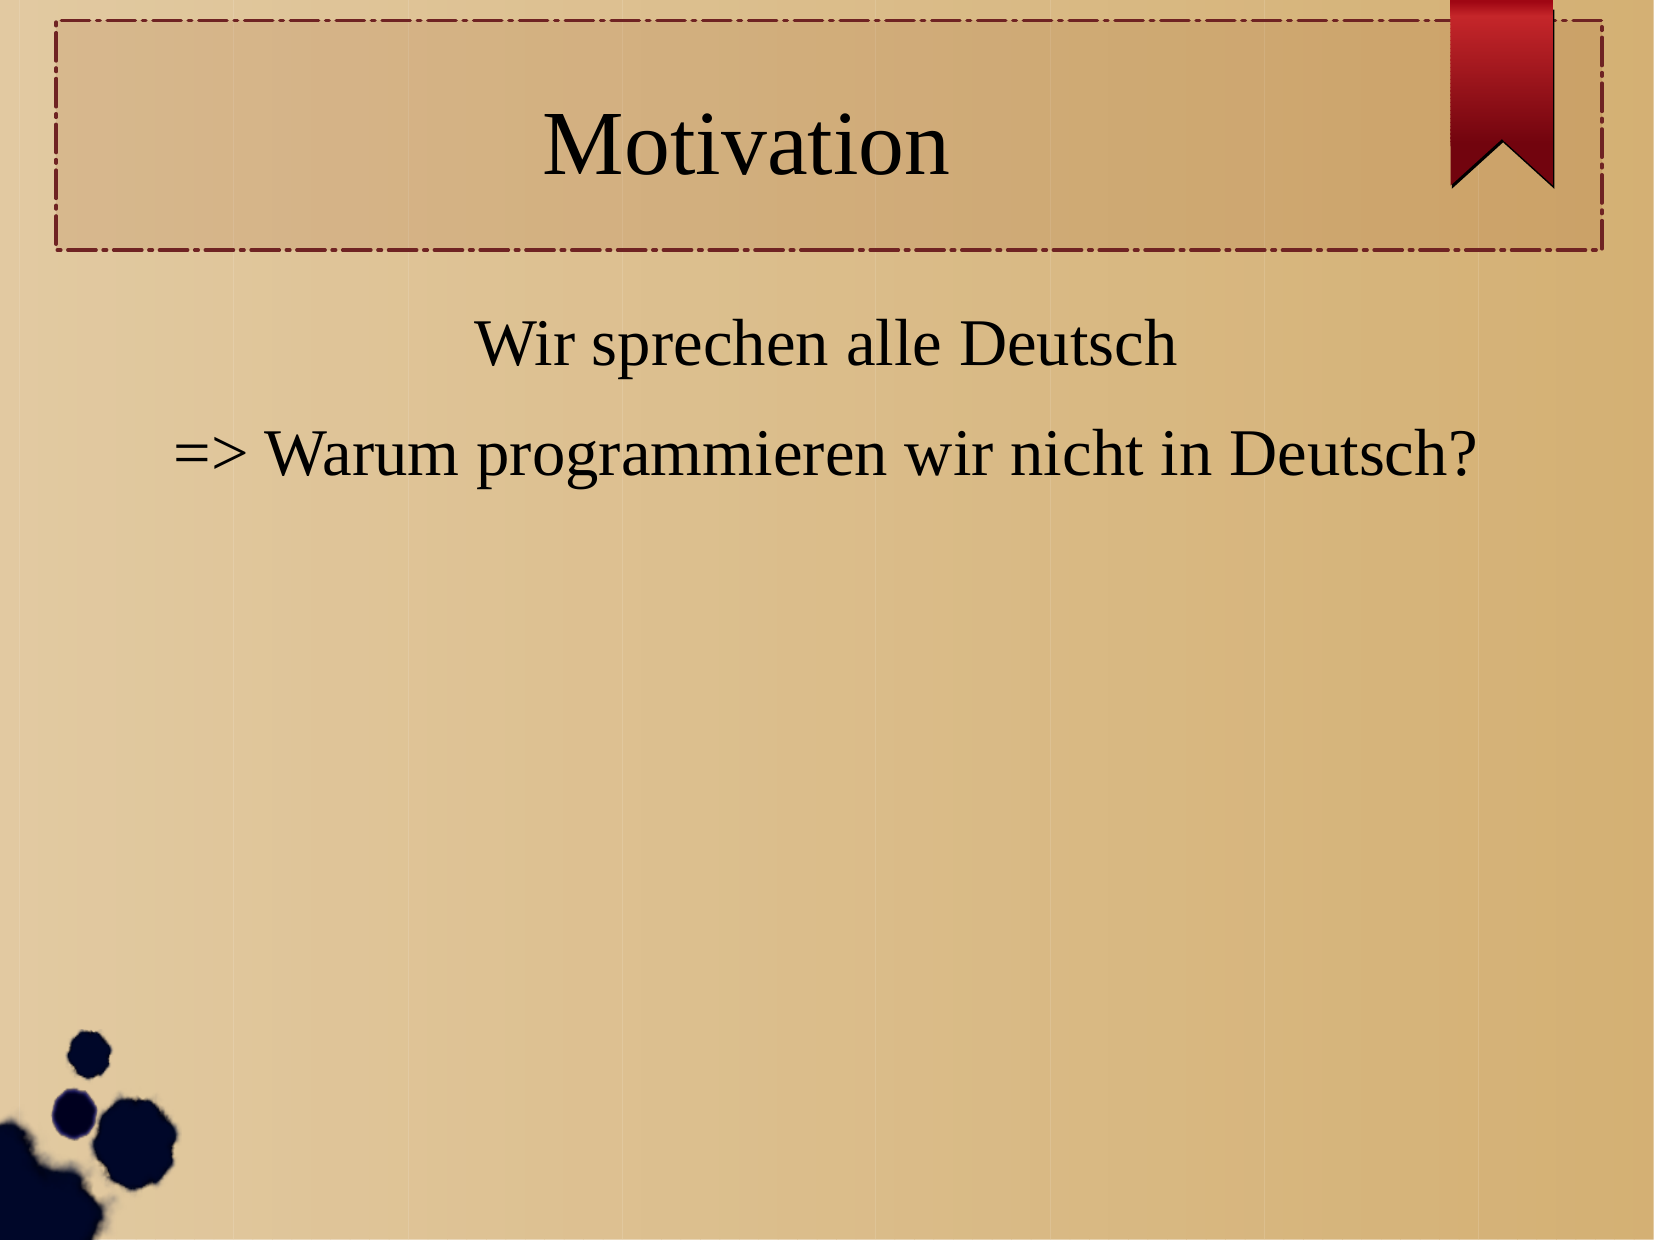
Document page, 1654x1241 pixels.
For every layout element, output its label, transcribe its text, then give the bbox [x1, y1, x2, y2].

title Motivation [82, 47, 1412, 229]
list Wir sprechen alle Deutsch => Warum programmieren wir nicht in Deutsch? [82, 299, 1571, 1019]
